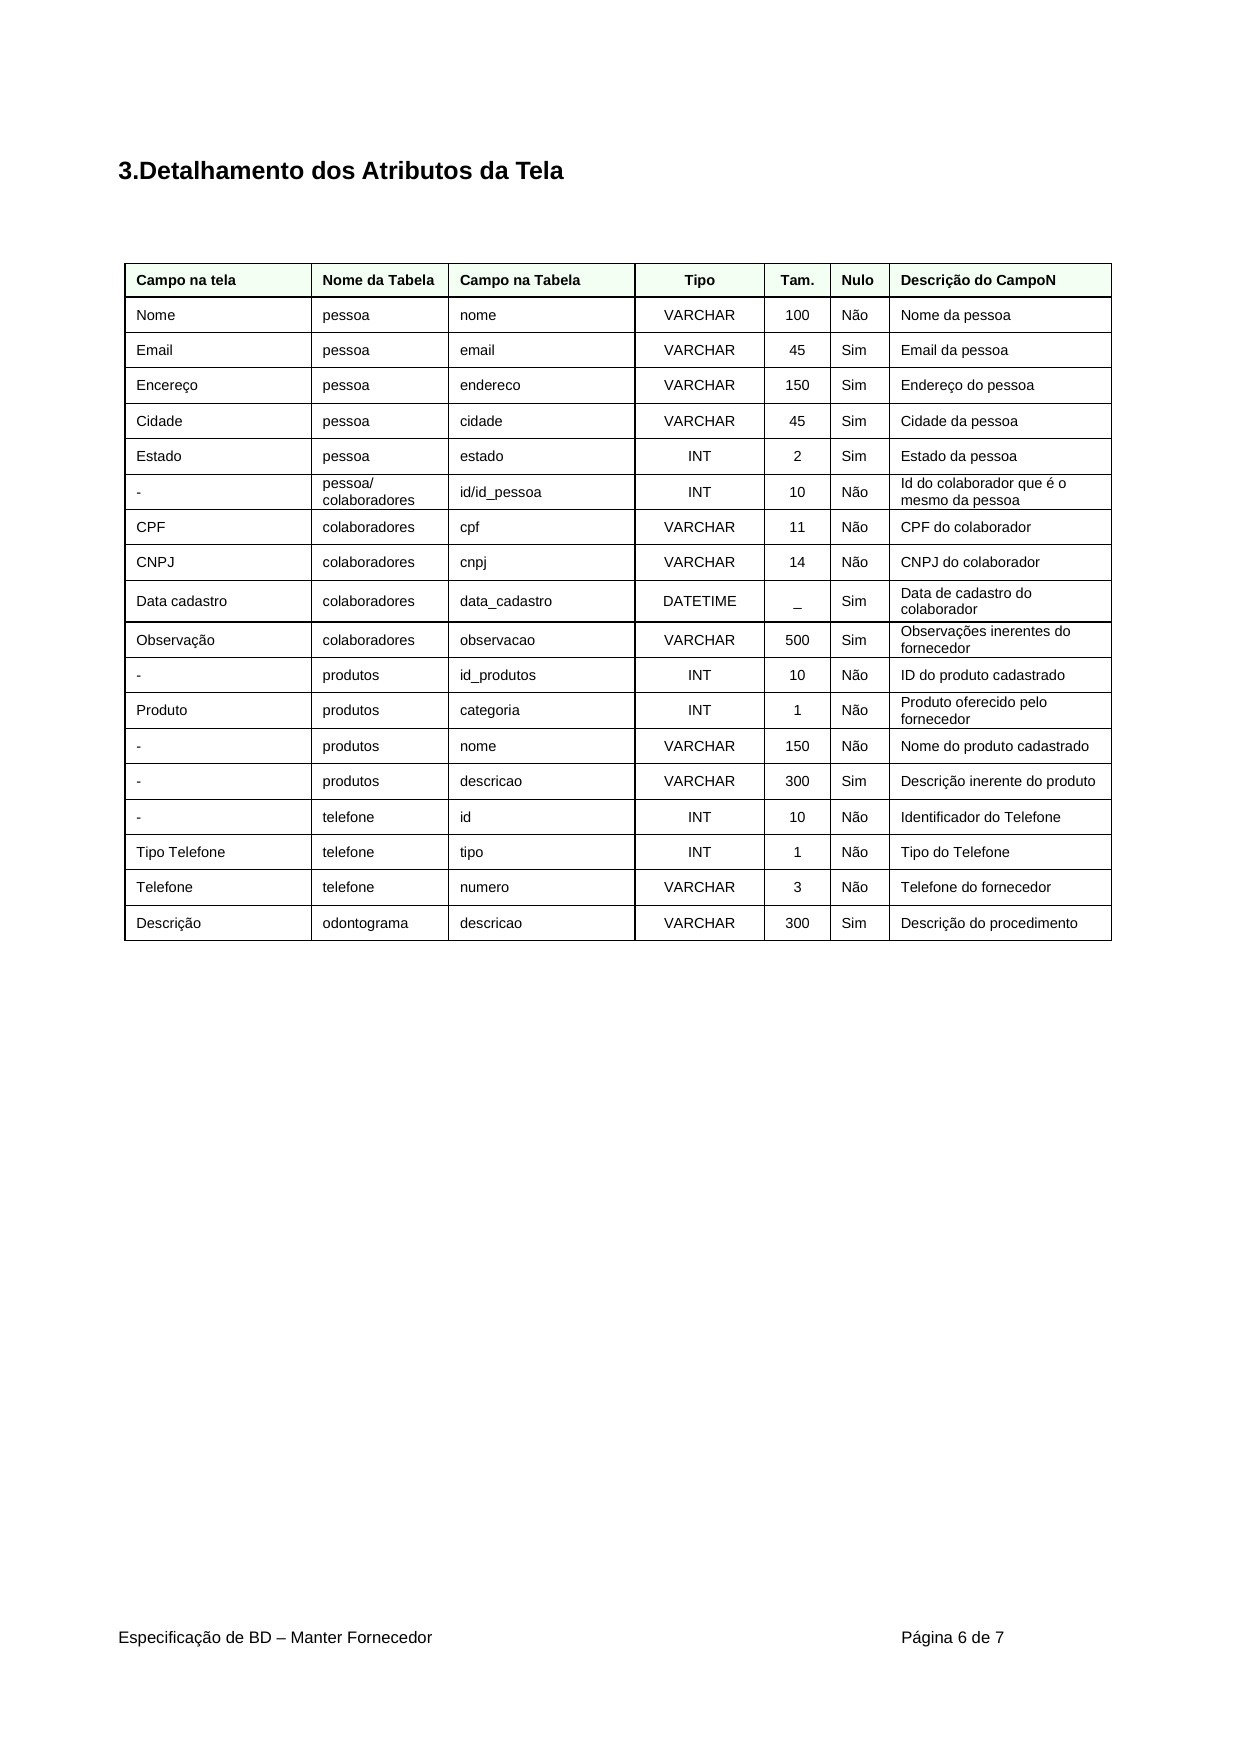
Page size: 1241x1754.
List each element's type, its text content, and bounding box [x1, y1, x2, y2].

table_cell 11 [765, 510, 830, 544]
table_cell tipo [449, 835, 634, 869]
table_cell 150 [765, 729, 830, 763]
table_cell telefone [312, 835, 448, 869]
table_cell telefone [312, 800, 448, 834]
table_cell - [126, 800, 311, 834]
table_cell Descrição do procedimento [890, 906, 1111, 940]
table_cell Não [831, 475, 889, 509]
table_cell Não [831, 693, 889, 728]
table_cell Data cadastro [126, 581, 311, 621]
table_cell Observação [126, 623, 311, 657]
table_cell pessoa [312, 298, 448, 332]
table_cell Sim [831, 404, 889, 438]
table_cell INT [636, 658, 764, 692]
table_cell VARCHAR [636, 404, 764, 438]
table_cell Email [126, 333, 311, 367]
table_cell descricao [449, 764, 634, 798]
table_cell 500 [765, 623, 830, 657]
table_cell pessoa/colaboradores [312, 475, 448, 509]
table_cell numero [449, 870, 634, 905]
table_cell Sim [831, 623, 889, 657]
table_cell Sim [831, 333, 889, 367]
table_header Descrição do CampoN [890, 264, 1111, 296]
table_cell Produto [126, 693, 311, 728]
table_cell 10 [765, 800, 830, 834]
table_cell VARCHAR [636, 298, 764, 332]
table_cell INT [636, 475, 764, 509]
table_cell endereco [449, 368, 634, 403]
table_cell data_cadastro [449, 581, 634, 621]
table_cell Estado [126, 439, 311, 473]
table_cell Produto oferecido pelo fornecedor [890, 693, 1111, 728]
table_cell Telefone [126, 870, 311, 905]
table_cell produtos [312, 693, 448, 728]
table_cell VARCHAR [636, 729, 764, 763]
table_cell Endereço do pessoa [890, 368, 1111, 403]
table_cell 1 [765, 693, 830, 728]
table_cell CPF [126, 510, 311, 544]
table_header Tam. [765, 264, 830, 296]
table_cell nome [449, 298, 634, 332]
table_cell id [449, 800, 634, 834]
table_cell 300 [765, 906, 830, 940]
table_cell Sim [831, 906, 889, 940]
table_cell VARCHAR [636, 368, 764, 403]
table_cell Sim [831, 439, 889, 473]
table_cell produtos [312, 764, 448, 798]
table_cell pessoa [312, 368, 448, 403]
table_cell colaboradores [312, 581, 448, 621]
table_cell nome [449, 729, 634, 763]
table_cell Nome do produto cadastrado [890, 729, 1111, 763]
table_header Nome da Tabela [312, 264, 448, 296]
table_cell observacao [449, 623, 634, 657]
table_cell Identificador do Telefone [890, 800, 1111, 834]
table_header Campo na tela [126, 264, 311, 296]
table_cell colaboradores [312, 510, 448, 544]
table_cell _ [765, 581, 830, 621]
table_cell cnpj [449, 545, 634, 580]
table_cell 150 [765, 368, 830, 403]
table_header Campo na Tabela [449, 264, 634, 296]
table_cell INT [636, 439, 764, 473]
table_cell Sim [831, 581, 889, 621]
table_cell 3 [765, 870, 830, 905]
table_cell Não [831, 510, 889, 544]
table_cell Sim [831, 764, 889, 798]
table_cell VARCHAR [636, 906, 764, 940]
table_cell Nome [126, 298, 311, 332]
table_cell - [126, 764, 311, 798]
table_cell pessoa [312, 333, 448, 367]
table_cell VARCHAR [636, 870, 764, 905]
table_cell Tipo do Telefone [890, 835, 1111, 869]
table_cell 14 [765, 545, 830, 580]
table_cell descricao [449, 906, 634, 940]
table_cell Nome da pessoa [890, 298, 1111, 332]
table_cell categoria [449, 693, 634, 728]
table_cell Não [831, 835, 889, 869]
table_cell pessoa [312, 439, 448, 473]
table_cell Não [831, 729, 889, 763]
table_cell id/id_pessoa [449, 475, 634, 509]
table_cell Descrição inerente do produto [890, 764, 1111, 798]
table_cell 100 [765, 298, 830, 332]
table_cell colaboradores [312, 545, 448, 580]
table_cell 10 [765, 475, 830, 509]
table_cell 10 [765, 658, 830, 692]
table_cell VARCHAR [636, 333, 764, 367]
table_cell odontograma [312, 906, 448, 940]
table_cell produtos [312, 658, 448, 692]
table_cell - [126, 658, 311, 692]
table_cell CNPJ [126, 545, 311, 580]
table_cell email [449, 333, 634, 367]
table_cell CNPJ do colaborador [890, 545, 1111, 580]
table_cell 300 [765, 764, 830, 798]
table_cell Cidade da pessoa [890, 404, 1111, 438]
table_cell 45 [765, 404, 830, 438]
table_cell INT [636, 693, 764, 728]
table_cell VARCHAR [636, 764, 764, 798]
table_cell Não [831, 870, 889, 905]
table_cell pessoa [312, 404, 448, 438]
table_cell VARCHAR [636, 623, 764, 657]
table_cell Não [831, 298, 889, 332]
table_cell 1 [765, 835, 830, 869]
table_cell cidade [449, 404, 634, 438]
table_cell - [126, 475, 311, 509]
table_cell INT [636, 835, 764, 869]
table_cell Cidade [126, 404, 311, 438]
table_cell Não [831, 658, 889, 692]
table_cell CPF do colaborador [890, 510, 1111, 544]
table_cell estado [449, 439, 634, 473]
table_cell - [126, 729, 311, 763]
table_cell Estado da pessoa [890, 439, 1111, 473]
table_cell Não [831, 545, 889, 580]
table_cell VARCHAR [636, 510, 764, 544]
table_cell Encereço [126, 368, 311, 403]
table_cell 2 [765, 439, 830, 473]
table_cell cpf [449, 510, 634, 544]
subtitle Detalhamento dos Atributos da Tela [118, 156, 1122, 185]
table_cell Data de cadastro do colaborador [890, 581, 1111, 621]
table_cell Email da pessoa [890, 333, 1111, 367]
table_cell Descrição [126, 906, 311, 940]
table_cell Observações inerentes do fornecedor [890, 623, 1111, 657]
table_cell ID do produto cadastrado [890, 658, 1111, 692]
table_cell Tipo Telefone [126, 835, 311, 869]
table_cell DATETIME [636, 581, 764, 621]
table_cell produtos [312, 729, 448, 763]
table_cell Id do colaborador que é o mesmo da pessoa [890, 475, 1111, 509]
table_cell Telefone do fornecedor [890, 870, 1111, 905]
table_cell VARCHAR [636, 545, 764, 580]
table_cell Não [831, 800, 889, 834]
table_cell id_produtos [449, 658, 634, 692]
table_cell Sim [831, 368, 889, 403]
table_header Tipo [636, 264, 764, 296]
table_cell INT [636, 800, 764, 834]
table_cell 45 [765, 333, 830, 367]
table_cell colaboradores [312, 623, 448, 657]
table_header Nulo [831, 264, 889, 296]
table_cell telefone [312, 870, 448, 905]
